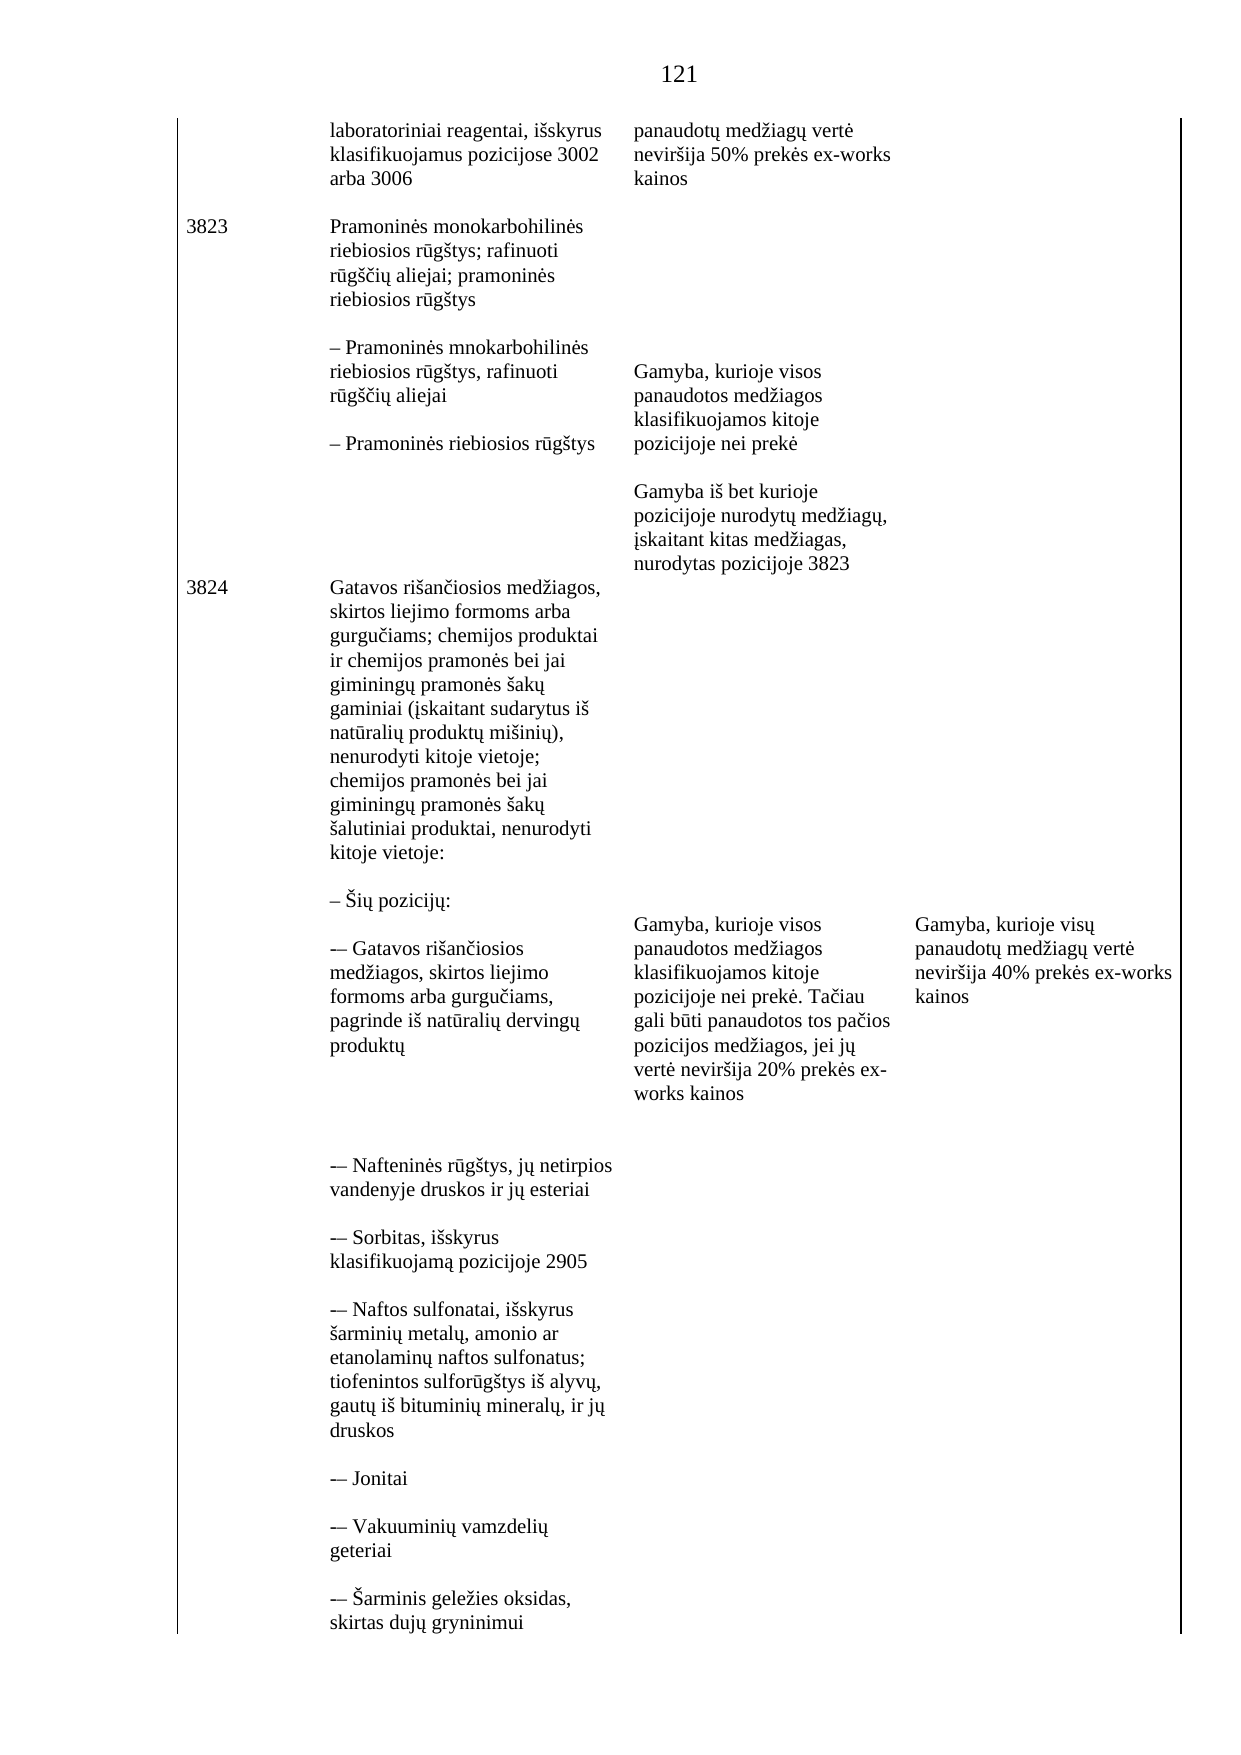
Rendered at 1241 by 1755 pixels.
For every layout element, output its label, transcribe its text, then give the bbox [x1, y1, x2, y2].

table_cell [178, 1297, 321, 1466]
table_cell Gatavos rišančiosios medžiagos, skirtos liejimo formoms arba gurgučiams; chemijos produktai ir chemijos pramonės bei jai giminingų pramonės šakų gaminiai (įskaitant sudarytus iš natūralių produktų mišinių), nenurodyti kitoje vietoje; chemijos pramonės bei jai giminingų pramonės šakų šalutiniai produktai, nenurodyti kitoje vietoje: – Šių pozicijų: -– Gatavos rišančiosios medžiagos, skirtos liejimo formoms arba gurgučiams, pagrinde iš natūralių dervingų produktų [321, 575, 625, 1153]
table_cell -– Vakuuminių vamzdelių geteriai [321, 1514, 625, 1586]
table_cell [906, 1297, 1180, 1466]
table_cell [625, 1514, 906, 1586]
table_cell [178, 1225, 321, 1297]
table_cell [906, 118, 1180, 214]
table_cell [178, 1153, 321, 1225]
table_cell Gamyba, kurioje visos panaudotos medžiagos klasifikuojamos kitoje pozicijoje nei prekė. Tačiau gali būti panaudotos tos pačios pozicijos medžiagos, jei jų vertė neviršija 20% prekės ex-works kainos [625, 575, 906, 1153]
table_cell -– Jonitai [321, 1466, 625, 1514]
table_cell 3823 [178, 214, 321, 575]
table_cell [906, 214, 1180, 575]
table_cell Gamyba, kurioje visų panaudotų medžiagų vertė neviršija 40% prekės ex-works kainos [906, 575, 1180, 1153]
table_cell [625, 1466, 906, 1514]
table_cell -– Naftos sulfonatai, išskyrus šarminių metalų, amonio ar etanolaminų naftos sulfonatus; tiofenintos sulforūgštys iš alyvų, gautų iš bituminių mineralų, ir jų druskos [321, 1297, 625, 1466]
table_cell [625, 1297, 906, 1466]
table_cell -– Šarminis geležies oksidas, skirtas dujų gryninimui [321, 1586, 625, 1634]
table_cell -– Nafteninės rūgštys, jų netirpios vandenyje druskos ir jų esteriai [321, 1153, 625, 1225]
table_cell [906, 1153, 1180, 1225]
table_cell [178, 1466, 321, 1514]
table_cell 3824 [178, 575, 321, 1153]
table_cell [625, 1153, 906, 1225]
table_cell [906, 1514, 1180, 1586]
table_cell [906, 1466, 1180, 1514]
table_cell [625, 1225, 906, 1297]
table_cell [178, 1514, 321, 1586]
table_cell Pramoninės monokarbohilinės riebiosios rūgštys; rafinuoti rūgščių aliejai; pramoninės riebiosios rūgštys – Pramoninės mnokarbohilinės riebiosios rūgštys, rafinuoti rūgščių aliejai – Pramoninės riebiosios rūgštys [321, 214, 625, 575]
table_cell Gamyba, kurioje visos panaudotos medžiagos klasifikuojamos kitoje pozicijoje nei prekė Gamyba iš bet kurioje pozicijoje nurodytų medžiagų, įskaitant kitas medžiagas, nurodytas pozicijoje 3823 [625, 214, 906, 575]
table_cell -– Sorbitas, išskyrus klasifikuojamą pozicijoje 2905 [321, 1225, 625, 1297]
table_cell [625, 1586, 906, 1634]
table_cell [178, 1586, 321, 1634]
table_cell [906, 1225, 1180, 1297]
table_cell [906, 1586, 1180, 1634]
table_cell panaudotų medžiagų vertė neviršija 50% prekės ex-works kainos [625, 118, 906, 214]
table_cell laboratoriniai reagentai, išskyrus klasifikuojamus pozicijose 3002 arba 3006 [321, 118, 625, 214]
table_cell [178, 118, 321, 214]
